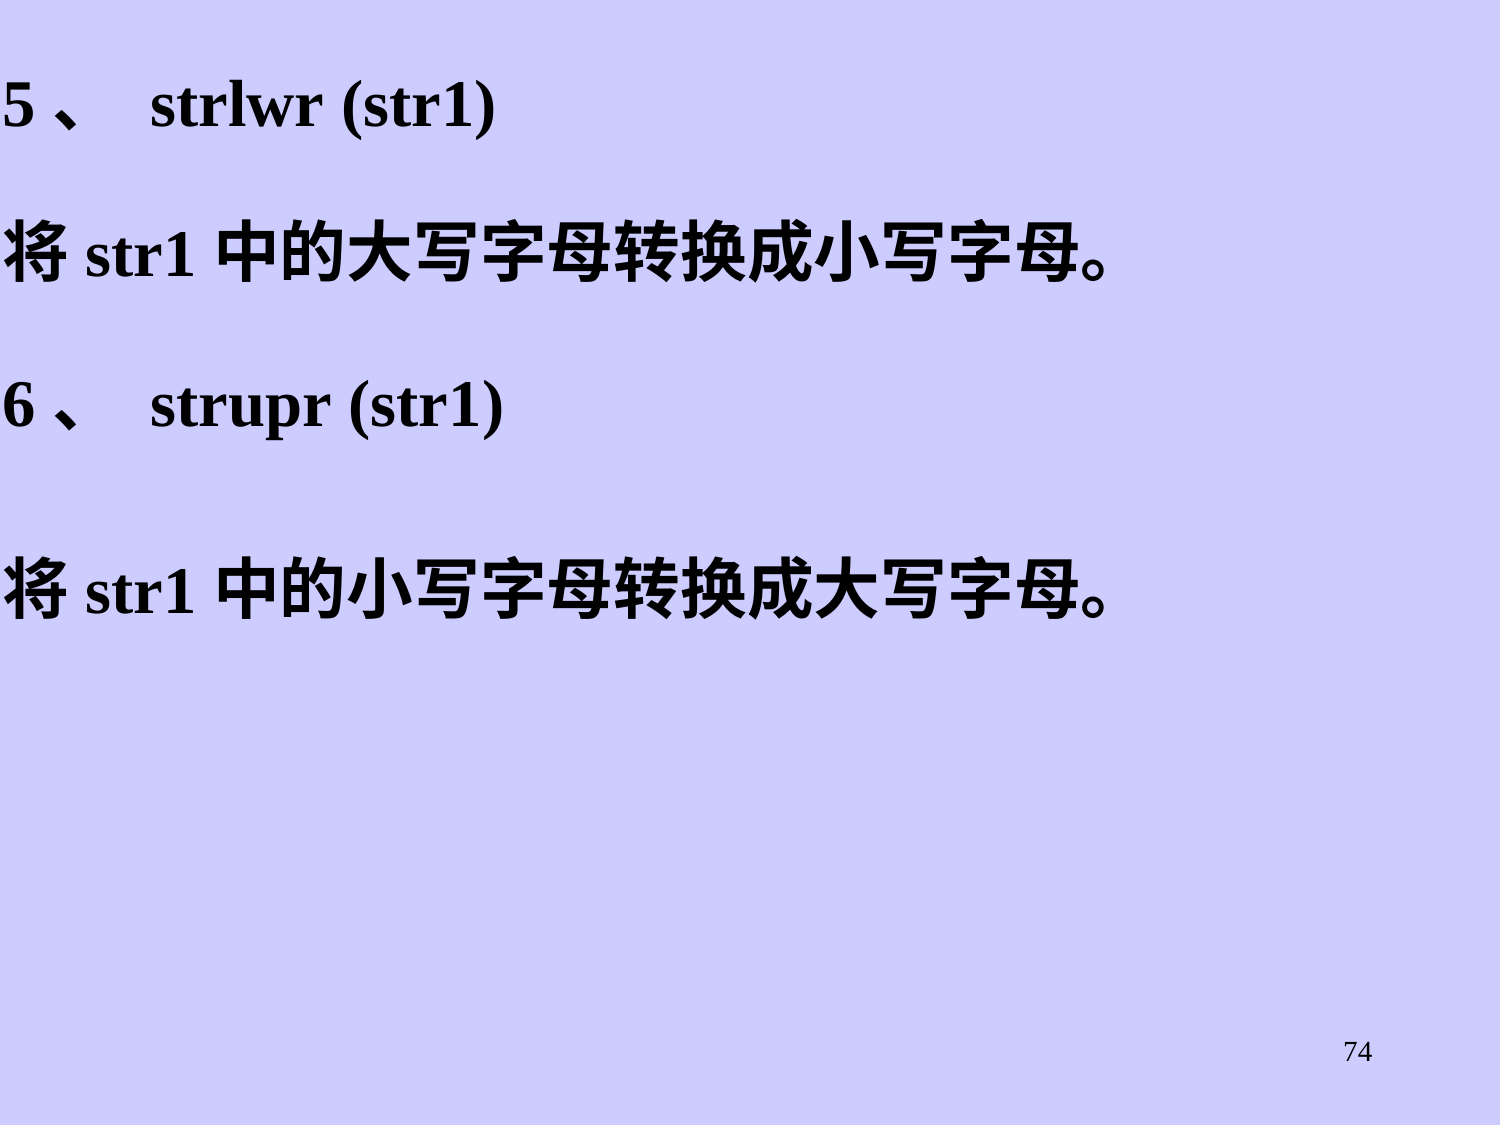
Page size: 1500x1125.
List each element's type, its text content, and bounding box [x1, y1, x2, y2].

text_box [1074, 1025, 1388, 1101]
text_box 将str1中的小写字母转换成大写字母。 [0, 537, 1500, 630]
text_box 5、 strlwr (str1) [0, 50, 1500, 142]
text_box 将str1中的大写字母转换成小写字母。 [0, 200, 1500, 292]
text_box 6、 strupr (str1) [0, 350, 1500, 442]
